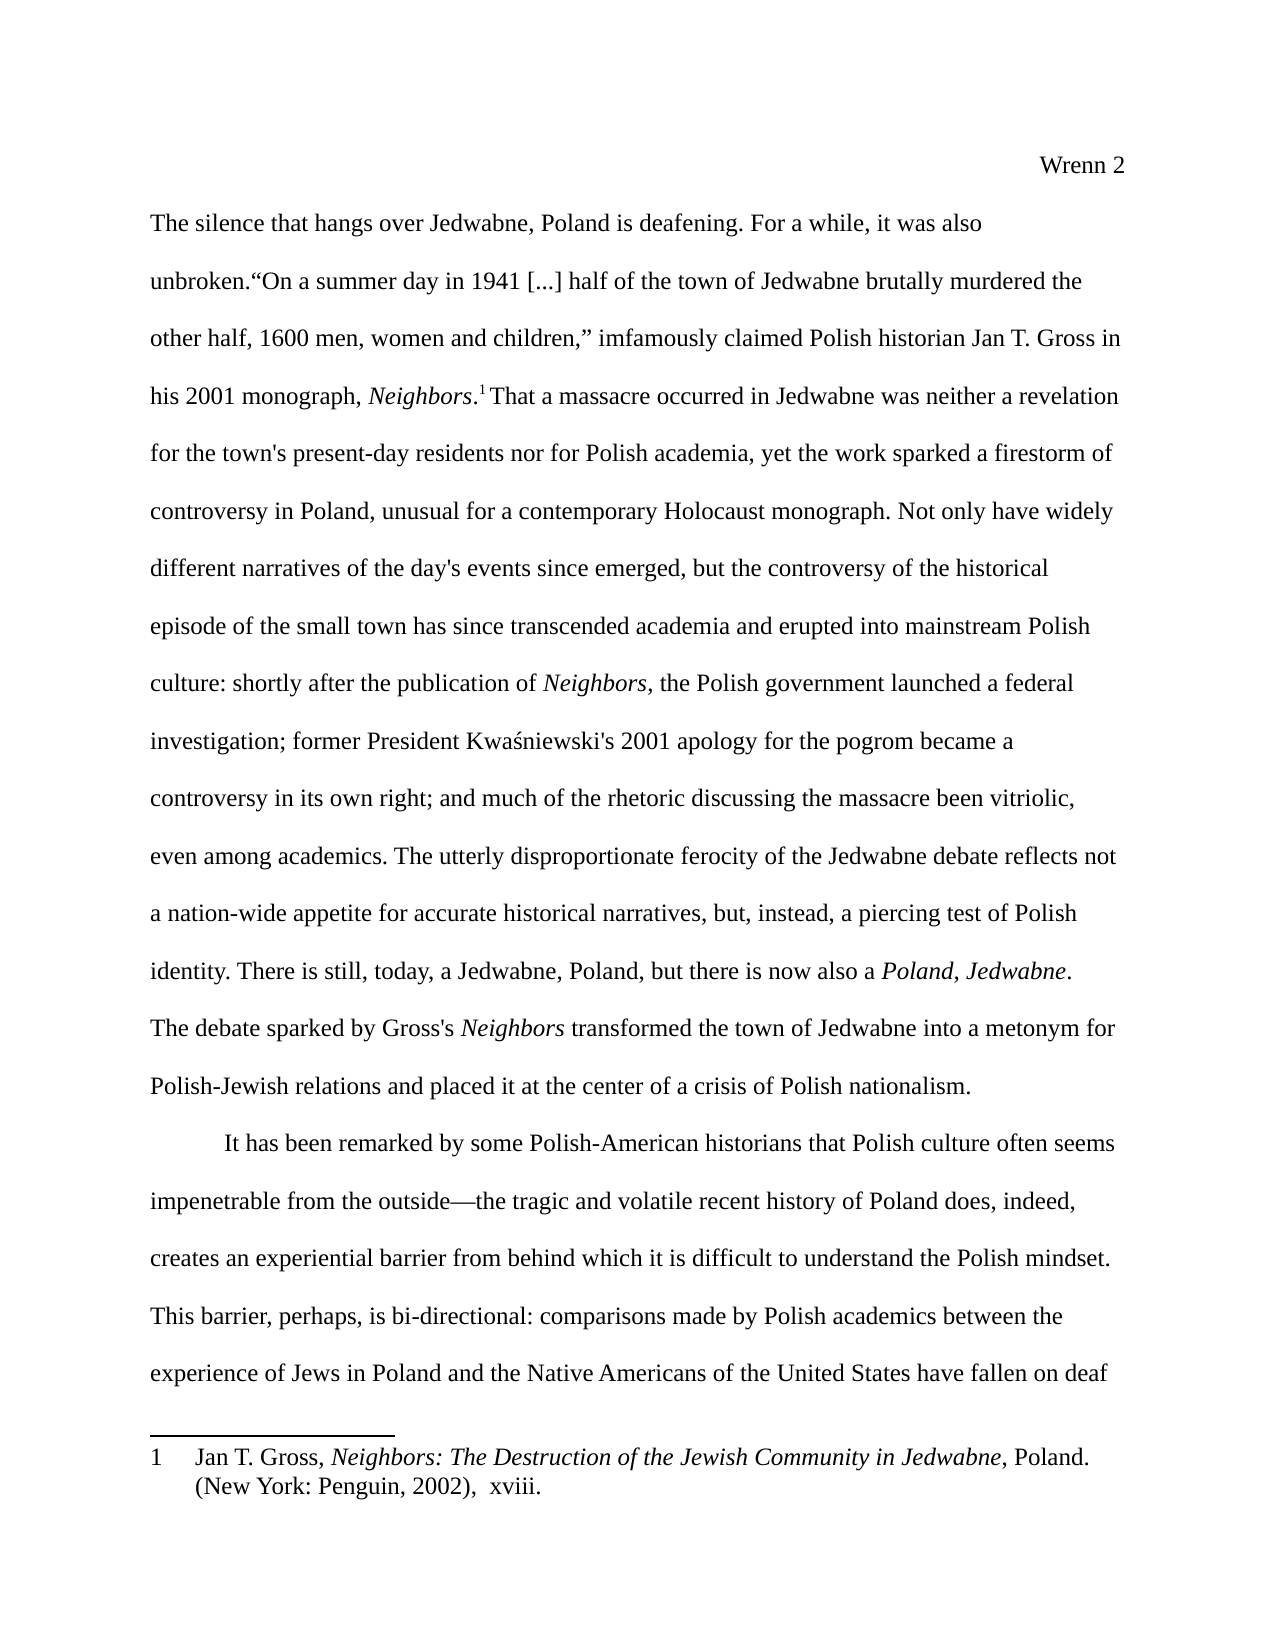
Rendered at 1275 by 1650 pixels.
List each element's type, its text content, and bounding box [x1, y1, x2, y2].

text It has been remarked by some Polish-American historians that Polish culture often seems impenetrable from the outside—the tragic and volatile recent history of Poland does, indeed, creates an experiential barrier from behind which it is difficult to understand the Polish mindset. This barrier, perhaps, is bi-directional: comparisons made by Polish academics between the experience of Jews in Poland and the Native Americans of the United States have fallen on deaf [150, 1128, 1125, 1387]
text The debate sparked by Gross's Neighbors transformed the town of Jedwabne into a metonym for Polish-Jewish relations and placed it at the center of a crisis of Polish nationalism. [150, 1013, 1125, 1099]
text Jan T. Gross, Neighbors: The Destruction of the Jewish Community in Jedwabne, Poland. (New York: Penguin, 2002), xviii. [150, 1442, 1125, 1500]
text The silence that hangs over Jedwabne, Poland is deafening. For a while, it was also unbroken.“On a summer day in 1941 [...] half of the town of Jedwabne brutally murdered the other half, 1600 men, women and children,” imfamously claimed Polish historian Jan T. Gross in his 2001 monograph, Neighbors. That a massacre occurred in Jedwabne was neither a revelation for the town's present-day residents nor for Polish academia, yet the work sparked a firestorm of controversy in Poland, unusual for a contemporary Holocaust monograph. Not only have widely different narratives of the day's events since emerged, but the controversy of the historical episode of the small town has since transcended academia and erupted into mainstream Polish culture: shortly after the publication of Neighbors, the Polish government launched a federal investigation; former President Kwaśniewski's 2001 apology for the pogrom became a controversy in its own right; and much of the rhetoric discussing the massacre been vitriolic, even among academics. The utterly disproportionate ferocity of the Jedwabne debate reflects not a nation-wide appetite for accurate historical narratives, but, instead, a piercing test of Polish identity. There is still, today, a Jedwabne, Poland, but there is now also a Poland, Jedwabne. [150, 208, 1125, 984]
